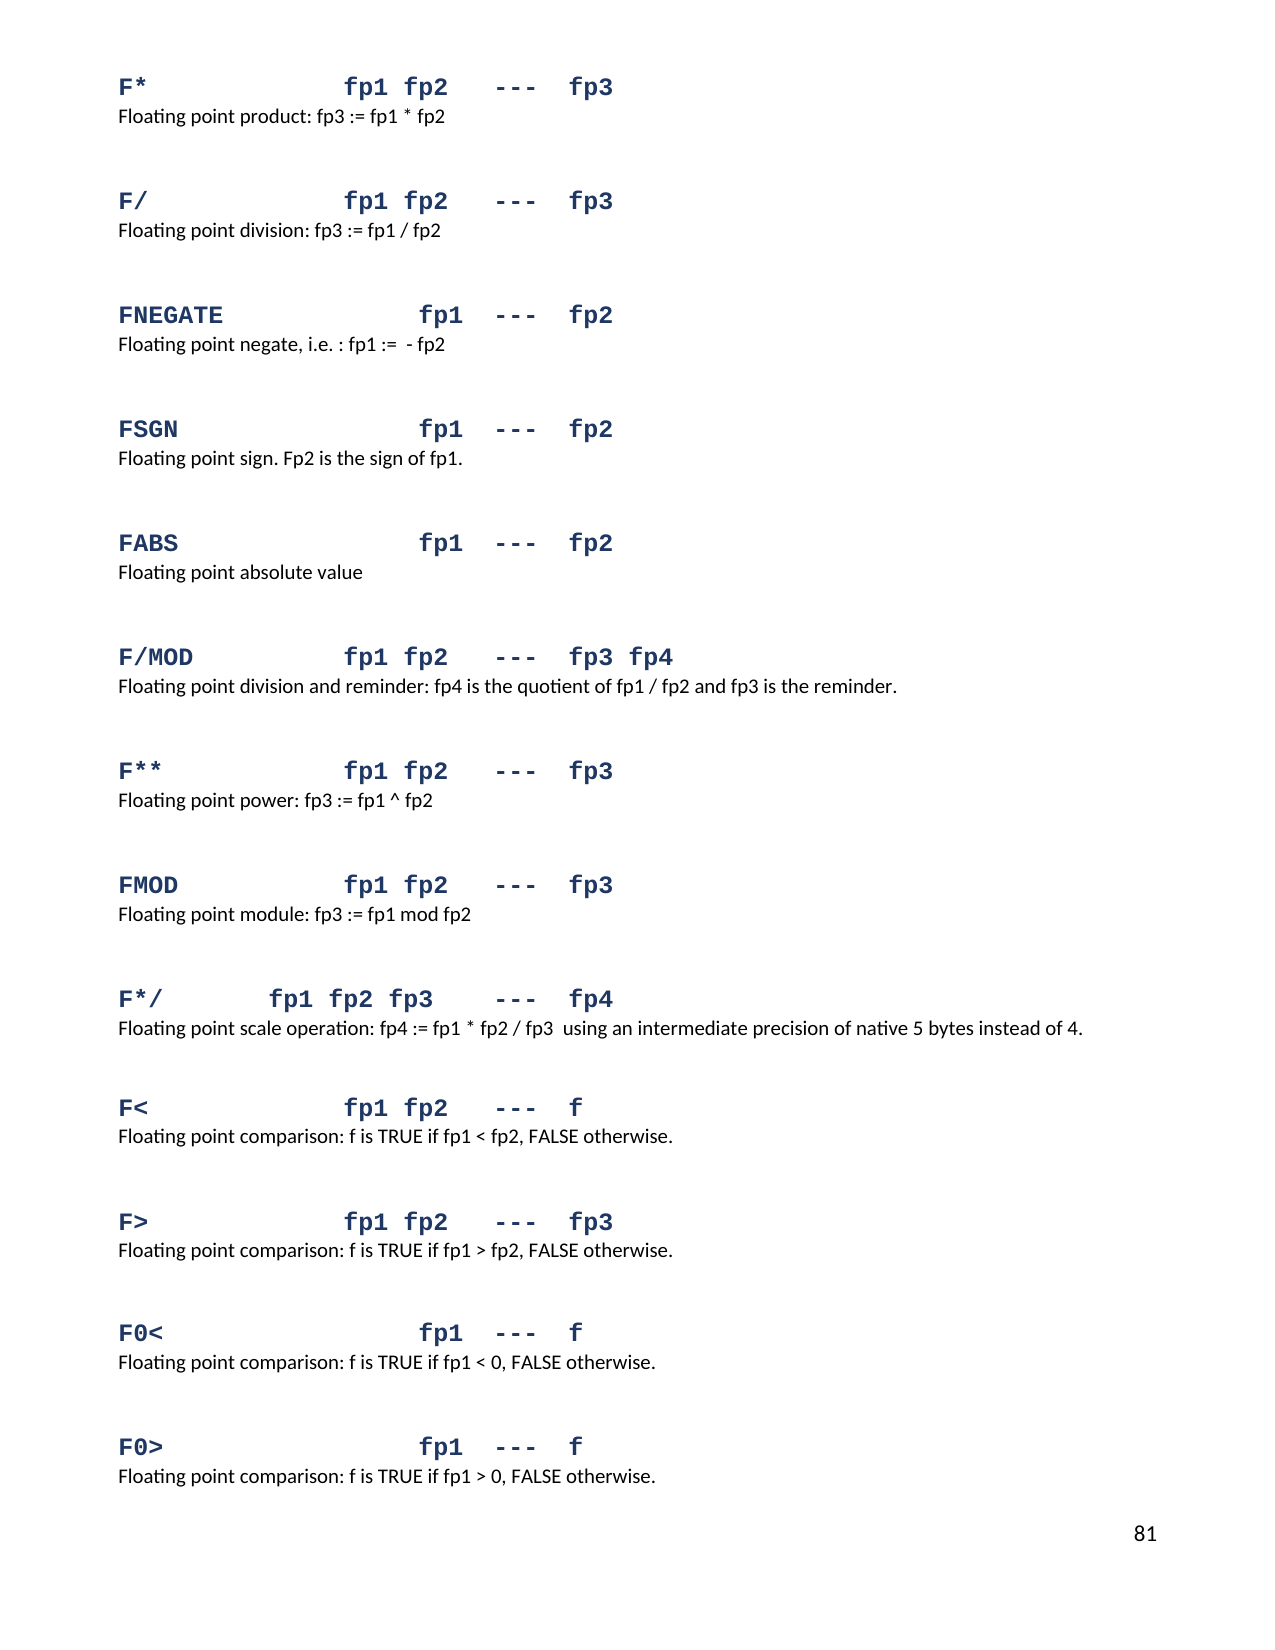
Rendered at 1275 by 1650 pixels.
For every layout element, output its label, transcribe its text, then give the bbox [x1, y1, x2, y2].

text Floating point product: fp3 := fp1 * fp2 [118, 103, 1157, 129]
subtitle F/MOD fp1 fp2 --- fp3 fp4 [118, 645, 1157, 673]
subtitle F0> fp1 --- f [118, 1435, 1157, 1463]
text Floating point scale operation: fp4 := fp1 * fp2 / fp3 using an intermediate precision of native 5 bytes instead of 4. [118, 1015, 1157, 1040]
text Floating point sign. Fp2 is the sign of fp1. [118, 445, 1157, 471]
subtitle F> fp1 fp2 --- fp3 [118, 1209, 1157, 1238]
subtitle FMOD fp1 fp2 --- fp3 [118, 873, 1157, 901]
text Floating point module: fp3 := fp1 mod fp2 [118, 901, 1157, 926]
text Floating point negate, i.e. : fp1 := - fp2 [118, 331, 1157, 357]
subtitle F0< fp1 --- f [118, 1321, 1157, 1349]
text Floating point division and reminder: fp4 is the quotient of fp1 / fp2 and fp3 is the reminder. [118, 673, 1157, 698]
text Floating point comparison: f is TRUE if fp1 < 0, FALSE otherwise. [118, 1349, 1157, 1374]
subtitle F*/ fp1 fp2 fp3 --- fp4 [118, 987, 1157, 1015]
text Floating point comparison: f is TRUE if fp1 < fp2, FALSE otherwise. [118, 1124, 1157, 1149]
subtitle FNEGATE fp1 --- fp2 [118, 303, 1157, 331]
subtitle FABS fp1 --- fp2 [118, 531, 1157, 559]
subtitle F** fp1 fp2 --- fp3 [118, 759, 1157, 787]
subtitle F/ fp1 fp2 --- fp3 [118, 189, 1157, 217]
subtitle FSGN fp1 --- fp2 [118, 417, 1157, 445]
text Floating point comparison: f is TRUE if fp1 > 0, FALSE otherwise. [118, 1463, 1157, 1488]
text Floating point absolute value [118, 559, 1157, 584]
text Floating point comparison: f is TRUE if fp1 > fp2, FALSE otherwise. [118, 1238, 1157, 1263]
subtitle F* fp1 fp2 --- fp3 [118, 75, 1157, 103]
subtitle F< fp1 fp2 --- f [118, 1095, 1157, 1124]
text Floating point division: fp3 := fp1 / fp2 [118, 217, 1157, 243]
text Floating point power: fp3 := fp1 ^ fp2 [118, 787, 1157, 812]
